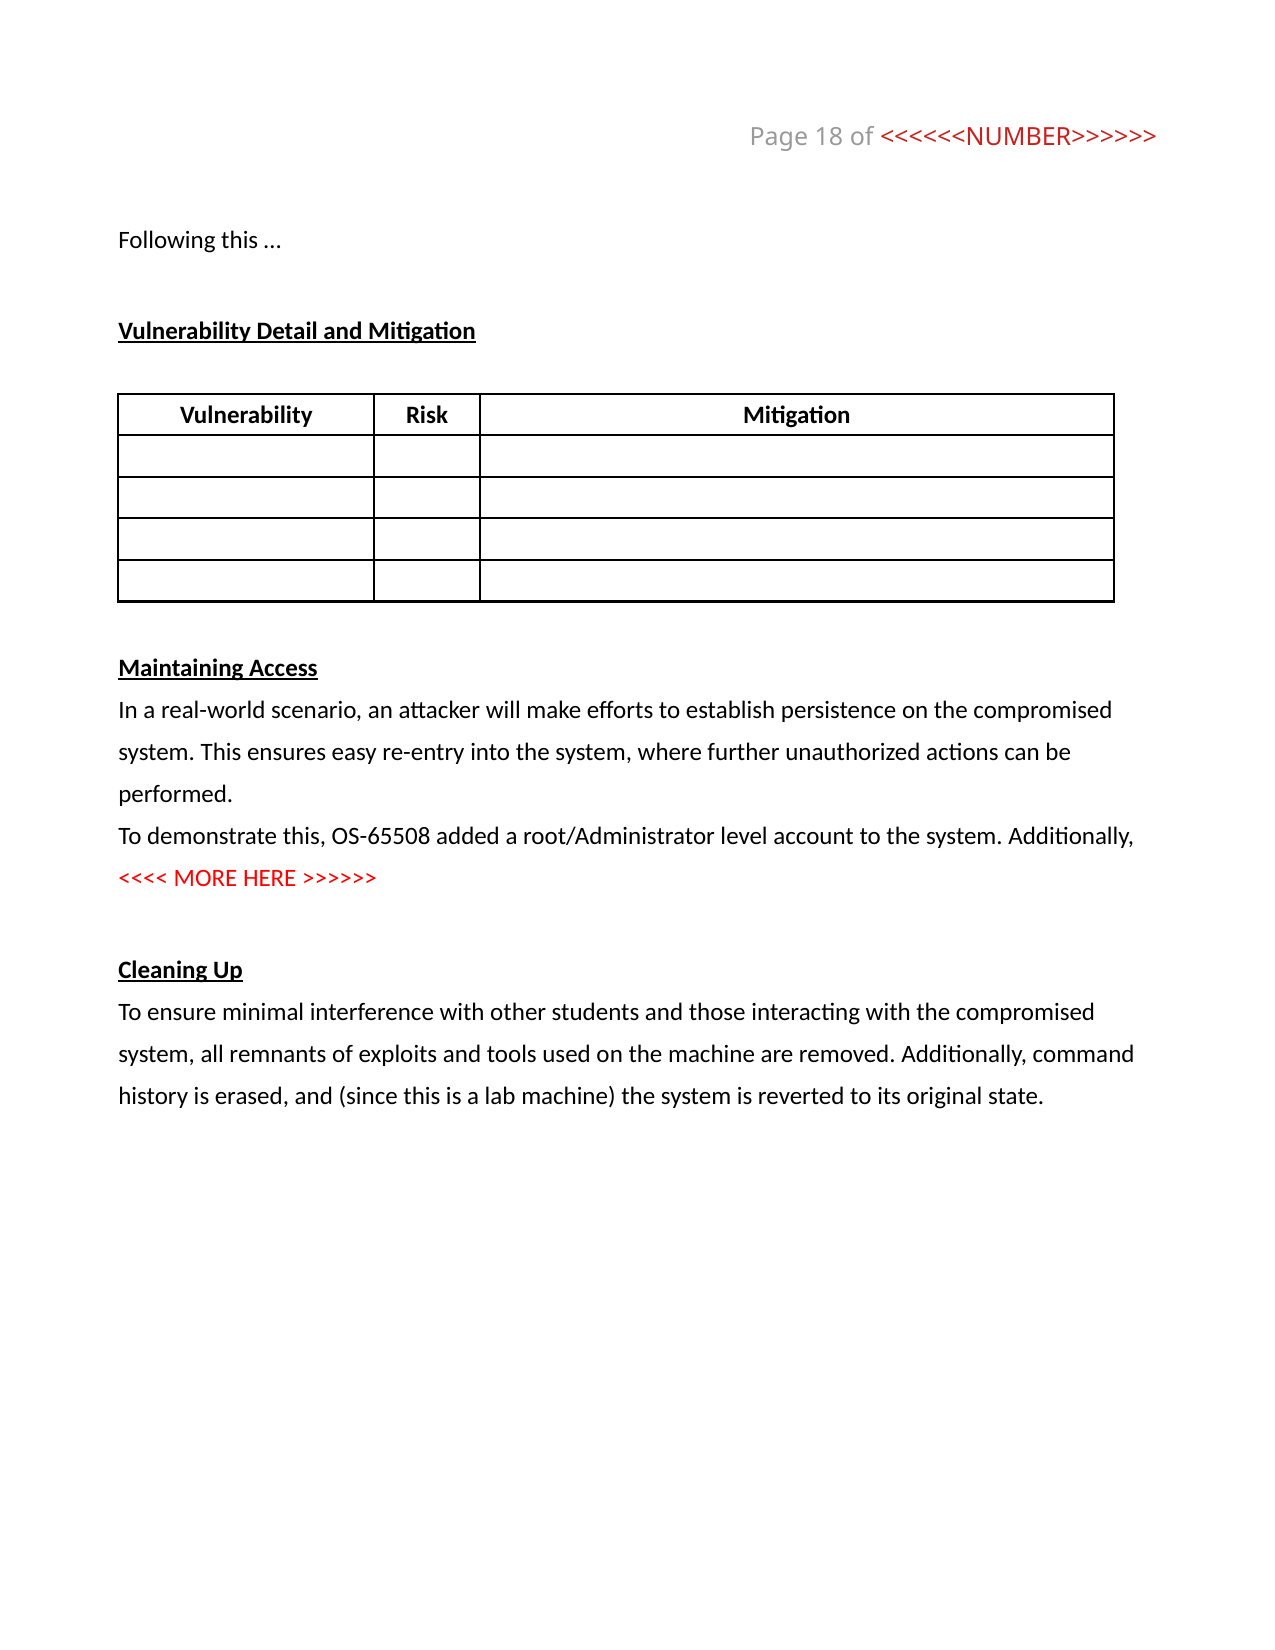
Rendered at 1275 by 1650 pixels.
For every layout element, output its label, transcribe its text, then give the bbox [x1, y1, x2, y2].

table_cell [481, 519, 1113, 559]
text Following this … [118, 224, 1157, 254]
text To ensure minimal interference with other students and those interacting with the compromised system, all remnants of exploits and tools used on the machine are removed. Additionally, command history is erased, and (since this is a lab machine) the system is reverted to its original state. [118, 996, 1157, 1111]
table_cell [119, 519, 373, 559]
text In a real-world scenario, an attacker will make efforts to establish persistence on the compromised system. This ensures easy re-entry into the system, where further unauthorized actions can be performed. To demonstrate this, OS-65508 added a root/Administrator level account to the system. Additionally, <<<< MORE HERE >>>>>> [118, 694, 1157, 893]
table_cell [481, 478, 1113, 517]
table_cell [375, 561, 479, 600]
table_cell [119, 561, 373, 600]
text Maintaining Access [118, 652, 1157, 682]
table_header Vulnerability [119, 395, 373, 434]
table_cell [375, 436, 479, 476]
table_header Mitigation [481, 395, 1113, 434]
table_header Risk [375, 395, 479, 434]
text Cleaning Up [118, 954, 1157, 984]
table_cell [119, 478, 373, 517]
table_cell [481, 436, 1113, 476]
table_cell [119, 436, 373, 476]
table_cell [375, 519, 479, 559]
table_cell [375, 478, 479, 517]
table_cell [481, 561, 1113, 600]
text Vulnerability Detail and Mitigation [118, 315, 1157, 346]
